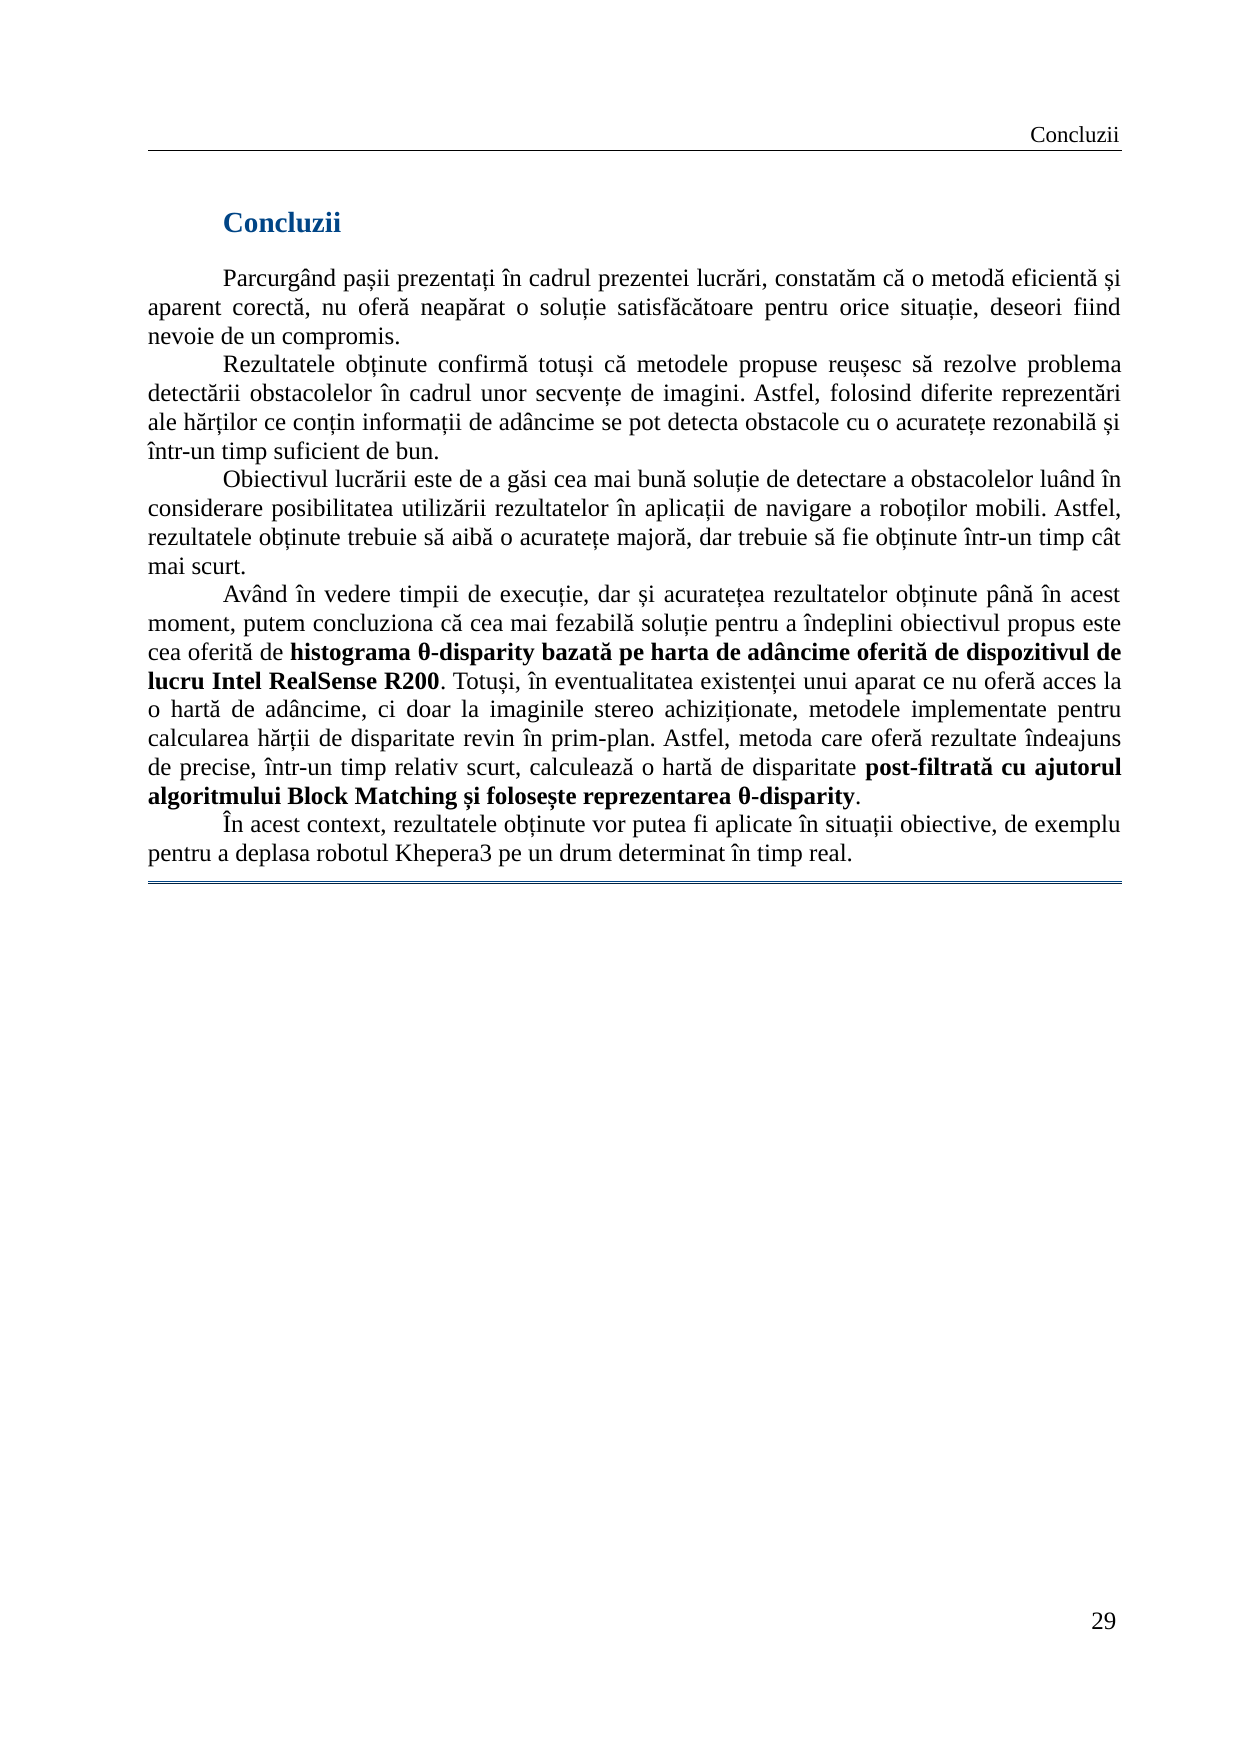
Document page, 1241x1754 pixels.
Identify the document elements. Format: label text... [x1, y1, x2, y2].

subtitle Concluzii [148, 205, 1122, 238]
text În acest context, rezultatele obținute vor putea fi aplicate în situații obiective, de exemplu pentru a deplasa robotul Khepera3 pe un drum determinat în timp real. [148, 809, 1122, 867]
text Obiectivul lucrării este de a găsi cea mai bună soluție de detectare a obstacolelor luând în considerare posibilitatea utilizării rezultatelor în aplicații de navigare a roboților mobili. Astfel, rezultatele obținute trebuie să aibă o acuratețe majoră, dar trebuie să fie obținute într-un timp cât mai scurt. [148, 464, 1122, 579]
text Parcurgând pașii prezentați în cadrul prezentei lucrări, constatăm că o metodă eficientă și aparent corectă, nu oferă neapărat o soluție satisfăcătoare pentru orice situație, deseori fiind nevoie de un compromis. [148, 263, 1122, 349]
text Rezultatele obținute confirmă totuși că metodele propuse reușesc să rezolve problema detectării obstacolelor în cadrul unor secvențe de imagini. Astfel, folosind diferite reprezentări ale hărților ce conțin informații de adâncime se pot detecta obstacole cu o acuratețe rezonabilă și într-un timp suficient de bun. [148, 349, 1122, 464]
text Având în vedere timpii de execuție, dar și acuratețea rezultatelor obținute până în acest moment, putem concluziona că cea mai fezabilă soluție pentru a îndeplini obiectivul propus este cea oferită de histograma θ‑disparity bazată pe harta de adâncime oferită de dispozitivul de lucru Intel RealSense R200. Totuși, în eventualitatea existenței unui aparat ce nu oferă acces la o hartă de adâncime, ci doar la imaginile stereo achiziționate, metodele implementate pentru calcularea hărții de disparitate revin în prim-plan. Astfel, metoda care oferă rezultate îndeajuns de precise, într-un timp relativ scurt, calculează o hartă de disparitate post-filtrată cu ajutorul algoritmului Block Matching și folosește reprezentarea θ-disparity. [148, 579, 1122, 809]
